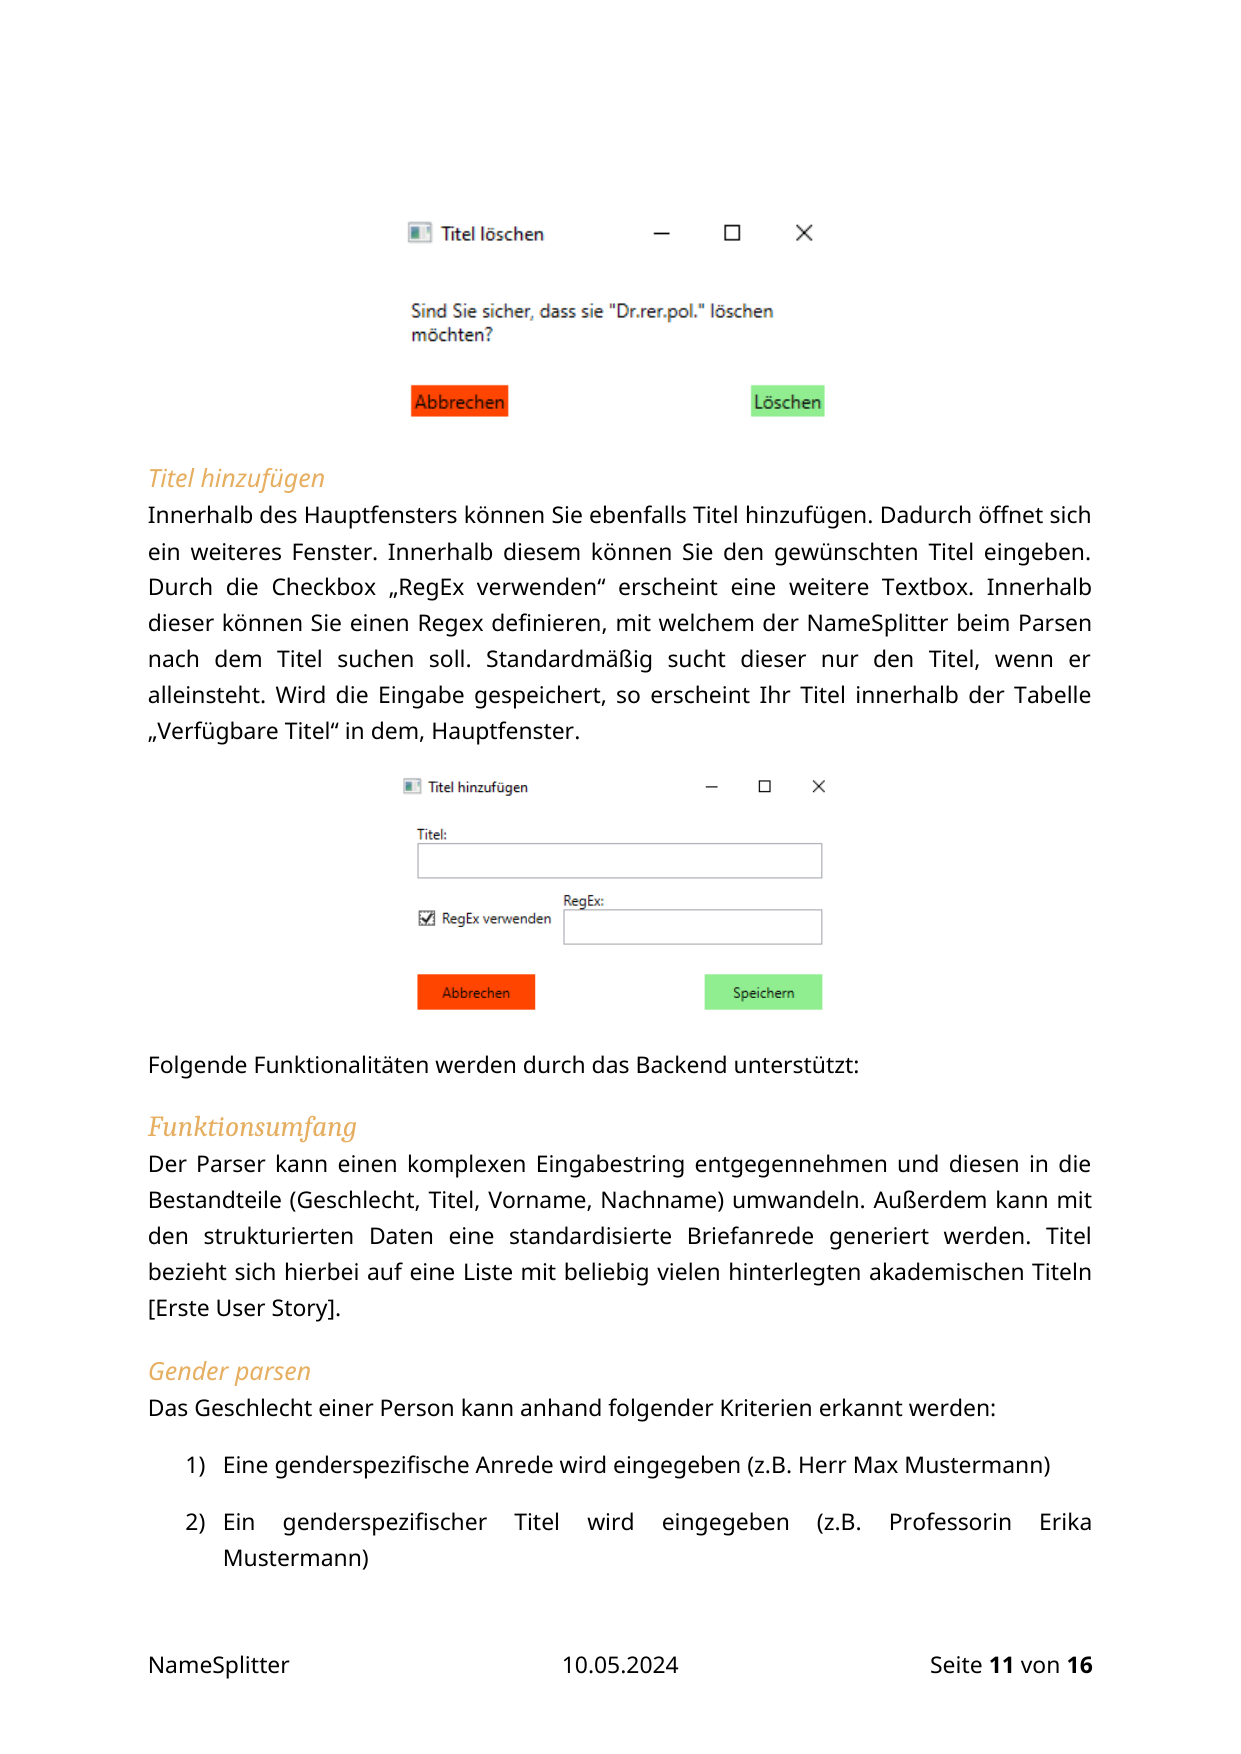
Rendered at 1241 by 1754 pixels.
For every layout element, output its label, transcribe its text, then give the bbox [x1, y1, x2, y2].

subtitle Gender parsen [148, 1353, 1093, 1387]
subtitle Titel hinzufügen [148, 460, 1093, 494]
text Das Geschlecht einer Person kann anhand folgender Kriterien erkannt werden: [148, 1392, 1093, 1423]
list Eine genderspezifische Anrede wird eingegeben (z.B. Herr Max Mustermann) [185, 1449, 1093, 1480]
text Innerhalb des Hauptfensters können Sie ebenfalls Titel hinzufügen. Dadurch öffnet sich ein weiteres Fenster. Innerhalb diesem können Sie den gewünschten Titel eingeben. Durch die Checkbox „RegEx verwenden“ erscheint eine weitere Textbox. Innerhalb dieser können Sie einen Regex definieren, mit welchem der NameSplitter beim Parsen nach dem Titel suchen soll. Standardmäßig sucht dieser nur den Titel, wenn er alleinsteht. Wird die Eingabe gespeichert, so erscheint Ihr Titel innerhalb der Tabelle „Verfügbare Titel“ in dem, Hauptfenster. [148, 499, 1093, 746]
text Der Parser kann einen komplexen Eingabestring entgegennehmen und diesen in die Bestandteile (Geschlecht, Titel, Vorname, Nachname) umwandeln. Außerdem kann mit den strukturierten Daten eine standardisierte Briefanrede generiert werden. Titel bezieht sich hierbei auf eine Liste mit beliebig vielen hinterlegten akademischen Titeln [Erste User Story]. [148, 1148, 1093, 1323]
subtitle Funktionsumfang [148, 1110, 1093, 1143]
text Folgende Funktionalitäten werden durch das Backend unterstützt: [148, 1049, 1093, 1080]
list Ein genderspezifischer Titel wird eingegeben (z.B. Professorin Erika Mustermann) [185, 1506, 1093, 1573]
